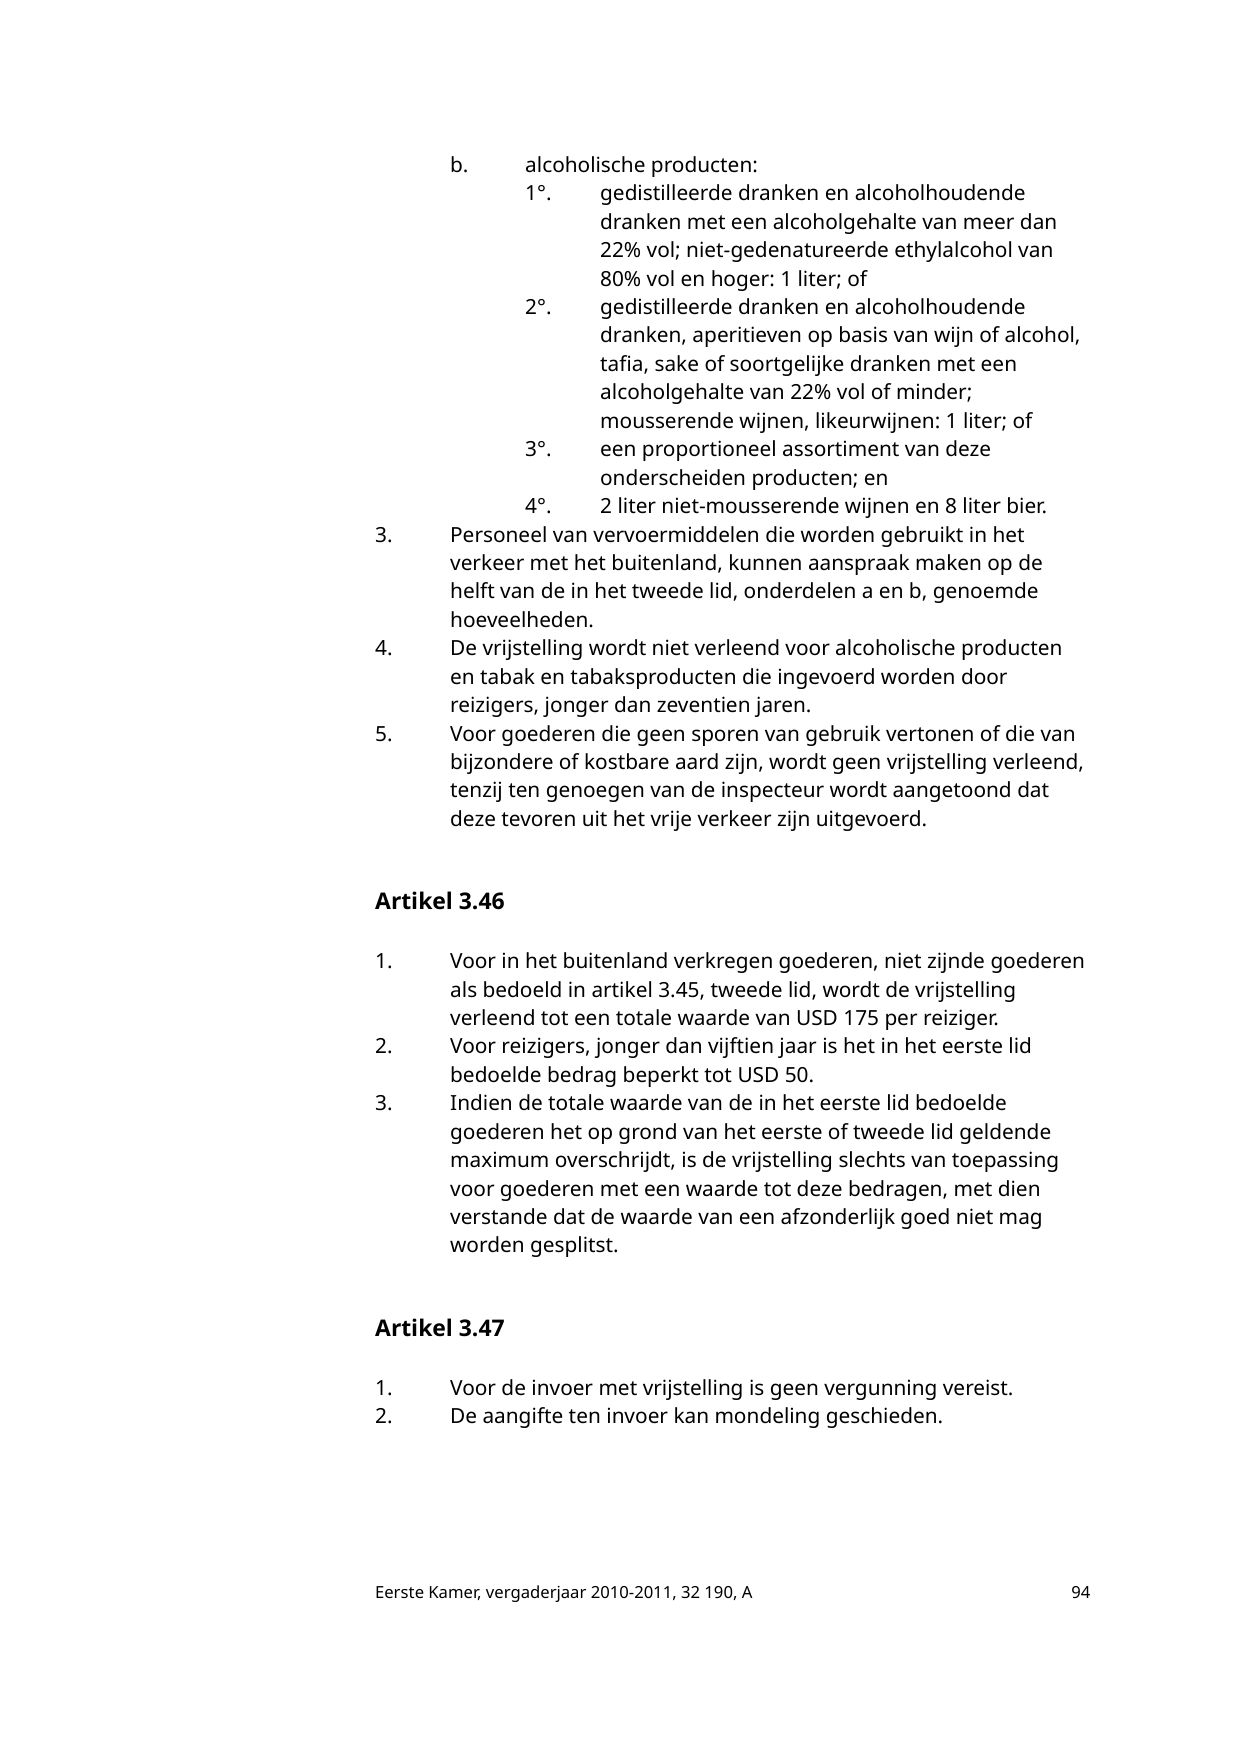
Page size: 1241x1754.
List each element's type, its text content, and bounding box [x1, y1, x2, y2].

list Voor goederen die geen sporen van gebruik vertonen of die van bijzondere of kostbare aard zijn, wordt geen vrijstelling verleend, tenzij ten genoegen van de inspecteur wordt aangetoond dat deze tevoren uit het vrije verkeer zijn uitgevoerd. [375, 719, 1090, 832]
list Personeel van vervoermiddelen die worden gebruikt in het verkeer met het buitenland, kunnen aanspraak maken op de helft van de in het tweede lid, onderdelen a en b, genoemde hoeveelheden. [375, 520, 1090, 633]
subtitle Artikel 3.46 [375, 885, 1090, 916]
list De vrijstelling wordt niet verleend voor alcoholische producten en tabak en tabaksproducten die ingevoerd worden door reizigers, jonger dan zeventien jaren. [375, 633, 1090, 719]
subtitle Artikel 3.47 [375, 1312, 1090, 1343]
list een proportioneel assortiment van deze onderscheiden producten; en [525, 434, 1090, 491]
list gedistilleerde dranken en alcoholhoudende dranken, aperitieven op basis van wijn of alcohol, tafia, sake of soortgelijke dranken met een alcoholgehalte van 22% vol of minder; mousserende wijnen, likeurwijnen: 1 liter; of [525, 292, 1090, 434]
list Voor reizigers, jonger dan vijftien jaar is het in het eerste lid bedoelde bedrag beperkt tot USD 50. [375, 1032, 1090, 1088]
list Indien de totale waarde van de in het eerste lid bedoelde goederen het op grond van het eerste of tweede lid geldende maximum overschrijdt, is de vrijstelling slechts van toepassing voor goederen met een waarde tot deze bedragen, met dien verstande dat de waarde van een afzonderlijk goed niet mag worden gesplitst. [375, 1088, 1090, 1259]
list alcoholische producten: [450, 150, 1090, 178]
list 2 liter niet-mousserende wijnen en 8 liter bier. [525, 491, 1090, 520]
list Voor de invoer met vrijstelling is geen vergunning vereist. [375, 1373, 1090, 1401]
list gedistilleerde dranken en alcoholhoudende dranken met een alcoholgehalte van meer dan 22% vol; niet-gedenatureerde ethylalcohol van 80% vol en hoger: 1 liter; of [525, 178, 1090, 292]
list Voor in het buitenland verkregen goederen, niet zijnde goederen als bedoeld in artikel 3.45, tweede lid, wordt de vrijstelling verleend tot een totale waarde van USD 175 per reiziger. [375, 946, 1090, 1032]
list De aangifte ten invoer kan mondeling geschieden. [375, 1401, 1090, 1430]
